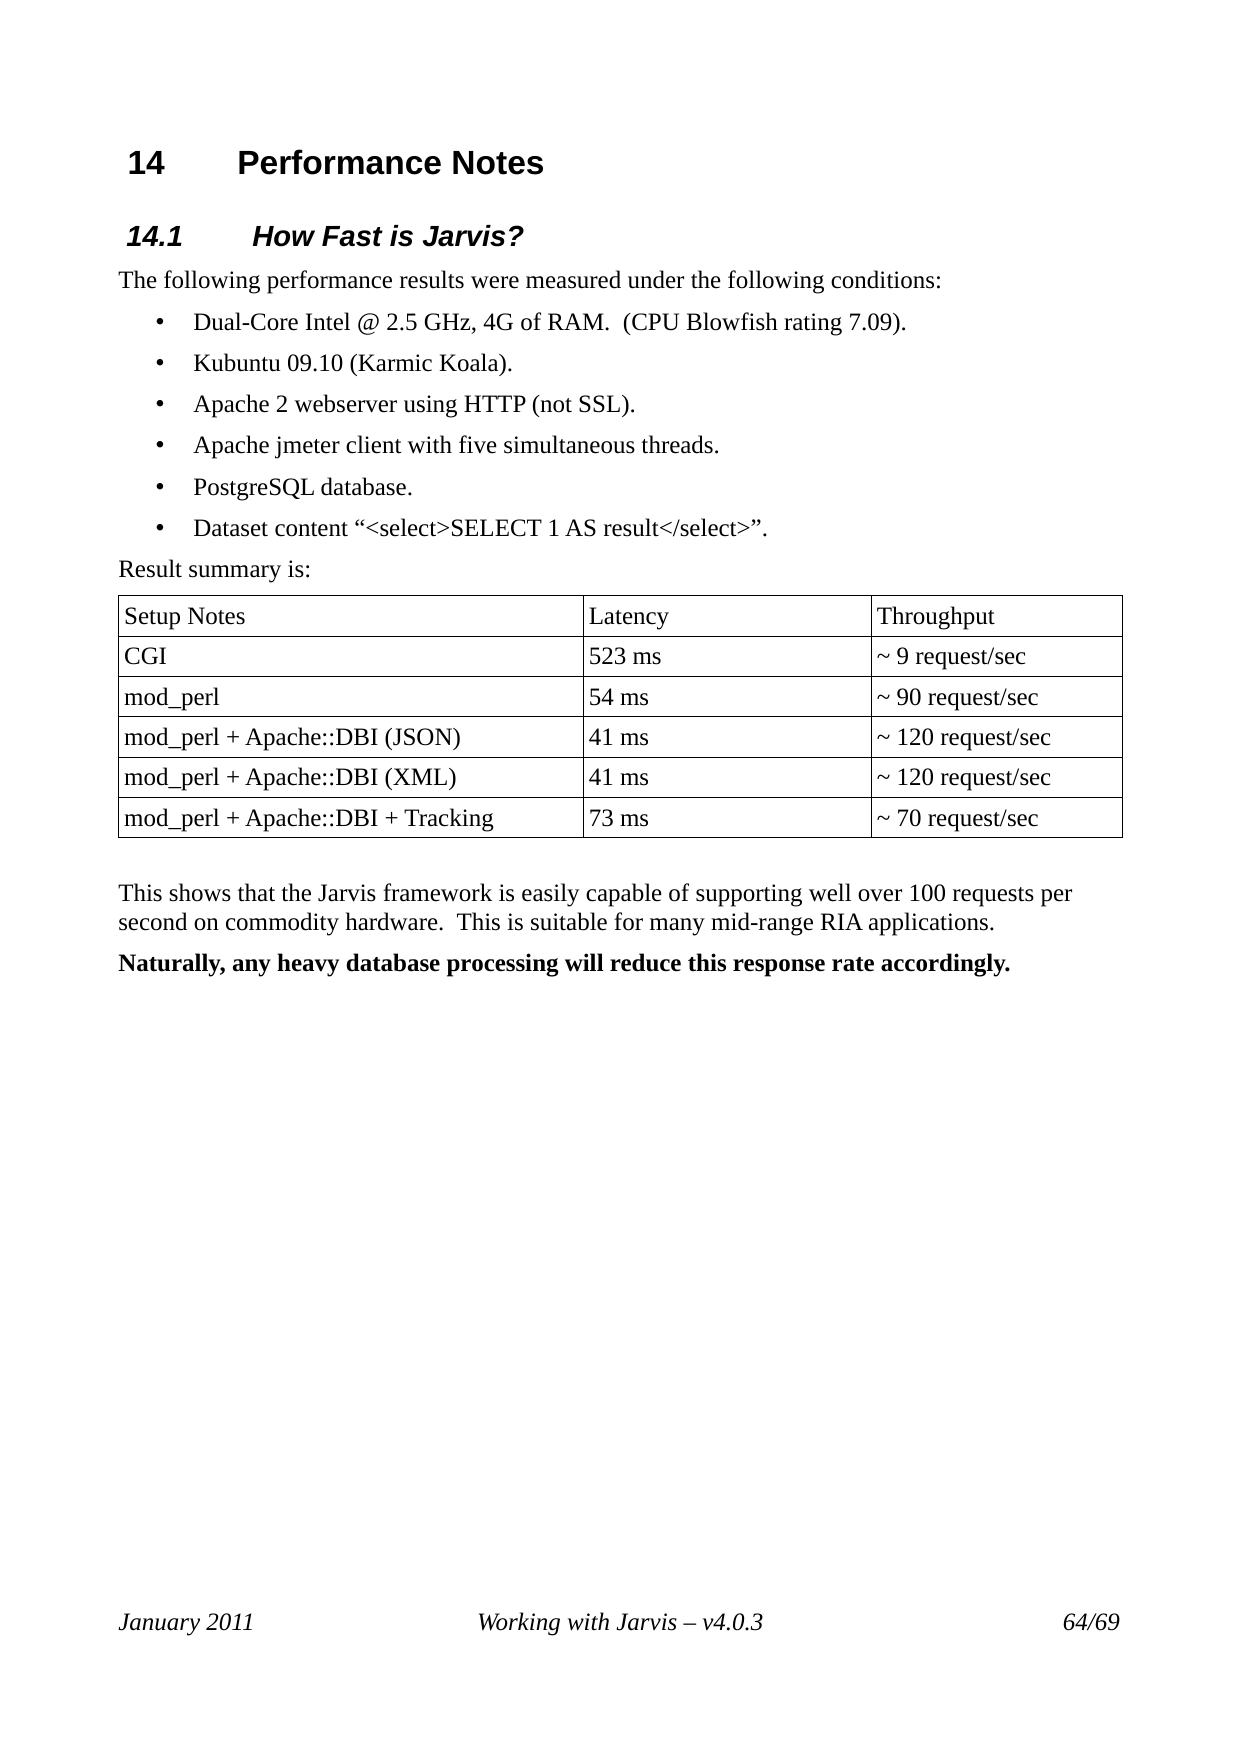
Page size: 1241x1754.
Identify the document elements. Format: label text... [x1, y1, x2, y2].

table_cell ~ 120 request/sec [872, 717, 1122, 757]
text Naturally, any heavy database processing will reduce this response rate accordingly. [118, 948, 1122, 977]
list Apache jmeter client with five simultaneous threads. [156, 430, 1122, 459]
table_cell mod_perl [119, 677, 583, 716]
table_cell ~ 9 request/sec [872, 637, 1122, 676]
table_cell 41 ms [584, 717, 871, 757]
list PostgreSQL database. [156, 472, 1122, 500]
text This shows that the Jarvis framework is easily capable of supporting well over 100 requests per second on commodity hardware. This is suitable for many mid-range RIA applications. [118, 878, 1122, 936]
table_cell 523 ms [584, 637, 871, 676]
table_cell ~ 70 request/sec [872, 798, 1122, 837]
table_header Throughput [872, 596, 1122, 636]
subtitle Performance Notes [118, 143, 1122, 182]
table_cell 41 ms [584, 758, 871, 797]
table_cell 54 ms [584, 677, 871, 716]
text Result summary is: [118, 554, 1122, 583]
list Apache 2 webserver using HTTP (not SSL). [156, 389, 1122, 418]
subtitle How Fast is Jarvis? [118, 219, 1122, 253]
table_header Latency [584, 596, 871, 636]
table_header Setup Notes [119, 596, 583, 636]
list Kubuntu 09.10 (Karmic Koala). [156, 348, 1122, 377]
table_cell ~ 120 request/sec [872, 758, 1122, 797]
list Dataset content “<select>SELECT 1 AS result</select>”. [156, 513, 1122, 542]
text The following performance results were measured under the following conditions: [118, 265, 1122, 294]
list Dual-Core Intel @ 2.5 GHz, 4G of RAM. (CPU Blowfish rating 7.09). [156, 307, 1122, 335]
table_cell mod_perl + Apache::DBI + Tracking [119, 798, 583, 837]
table_cell mod_perl + Apache::DBI (JSON) [119, 717, 583, 757]
table_cell ~ 90 request/sec [872, 677, 1122, 716]
table_cell 73 ms [584, 798, 871, 837]
table_cell CGI [119, 637, 583, 676]
table_cell mod_perl + Apache::DBI (XML) [119, 758, 583, 797]
